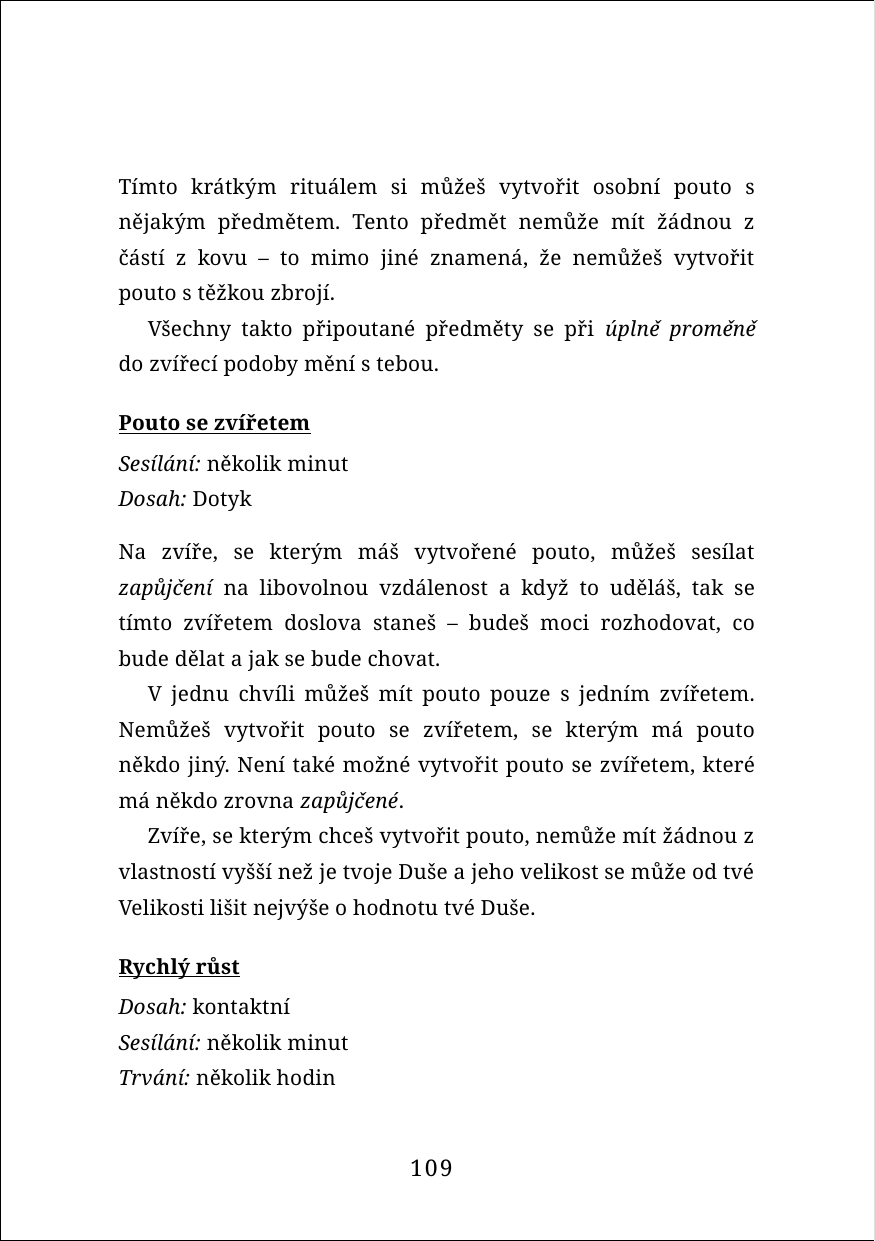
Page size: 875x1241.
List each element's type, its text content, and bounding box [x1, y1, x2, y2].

text Tímto krátkým rituálem si můžeš vytvořit osobní pouto s nějakým předmětem. Tento předmět nemůže mít žádnou z částí z kovu – to mimo jiné znamená, že nemůžeš vytvořit pouto s těžkou zbrojí. Všechny takto připoutané předměty se při úplně proměně do zvířecí podoby mění s tebou. [118, 172, 756, 378]
subtitle Rychlý růst [118, 952, 756, 980]
text Dosah: kontaktní Sesílání: několik minut Trvání: několik hodin [118, 992, 756, 1092]
text Sesílání: několik minut Dosah: Dotyk [118, 449, 756, 513]
subtitle Pouto se zvířetem [118, 408, 756, 437]
text Na zvíře, se kterým máš vytvořené pouto, můžeš sesílat zapůjčení na libovolnou vzdálenost a když to uděláš, tak se tímto zvířetem doslova staneš – budeš moci rozhodovat, co bude dělat a jak se bude chovat. V jednu chvíli můžeš mít pouto pouze s jedním zvířetem. Nemůžeš vytvořit pouto se zvířetem, se kterým má pouto někdo jiný. Není také možné vytvořit pouto se zvířetem, které má někdo zrovna zapůjčené. Zvíře, se kterým chceš vytvořit pouto, nemůže mít žádnou z vlastností vyšší než je tvoje Duše a jeho velikost se může od tvé Velikosti lišit nejvýše o hodnotu tvé Duše. [118, 537, 756, 921]
